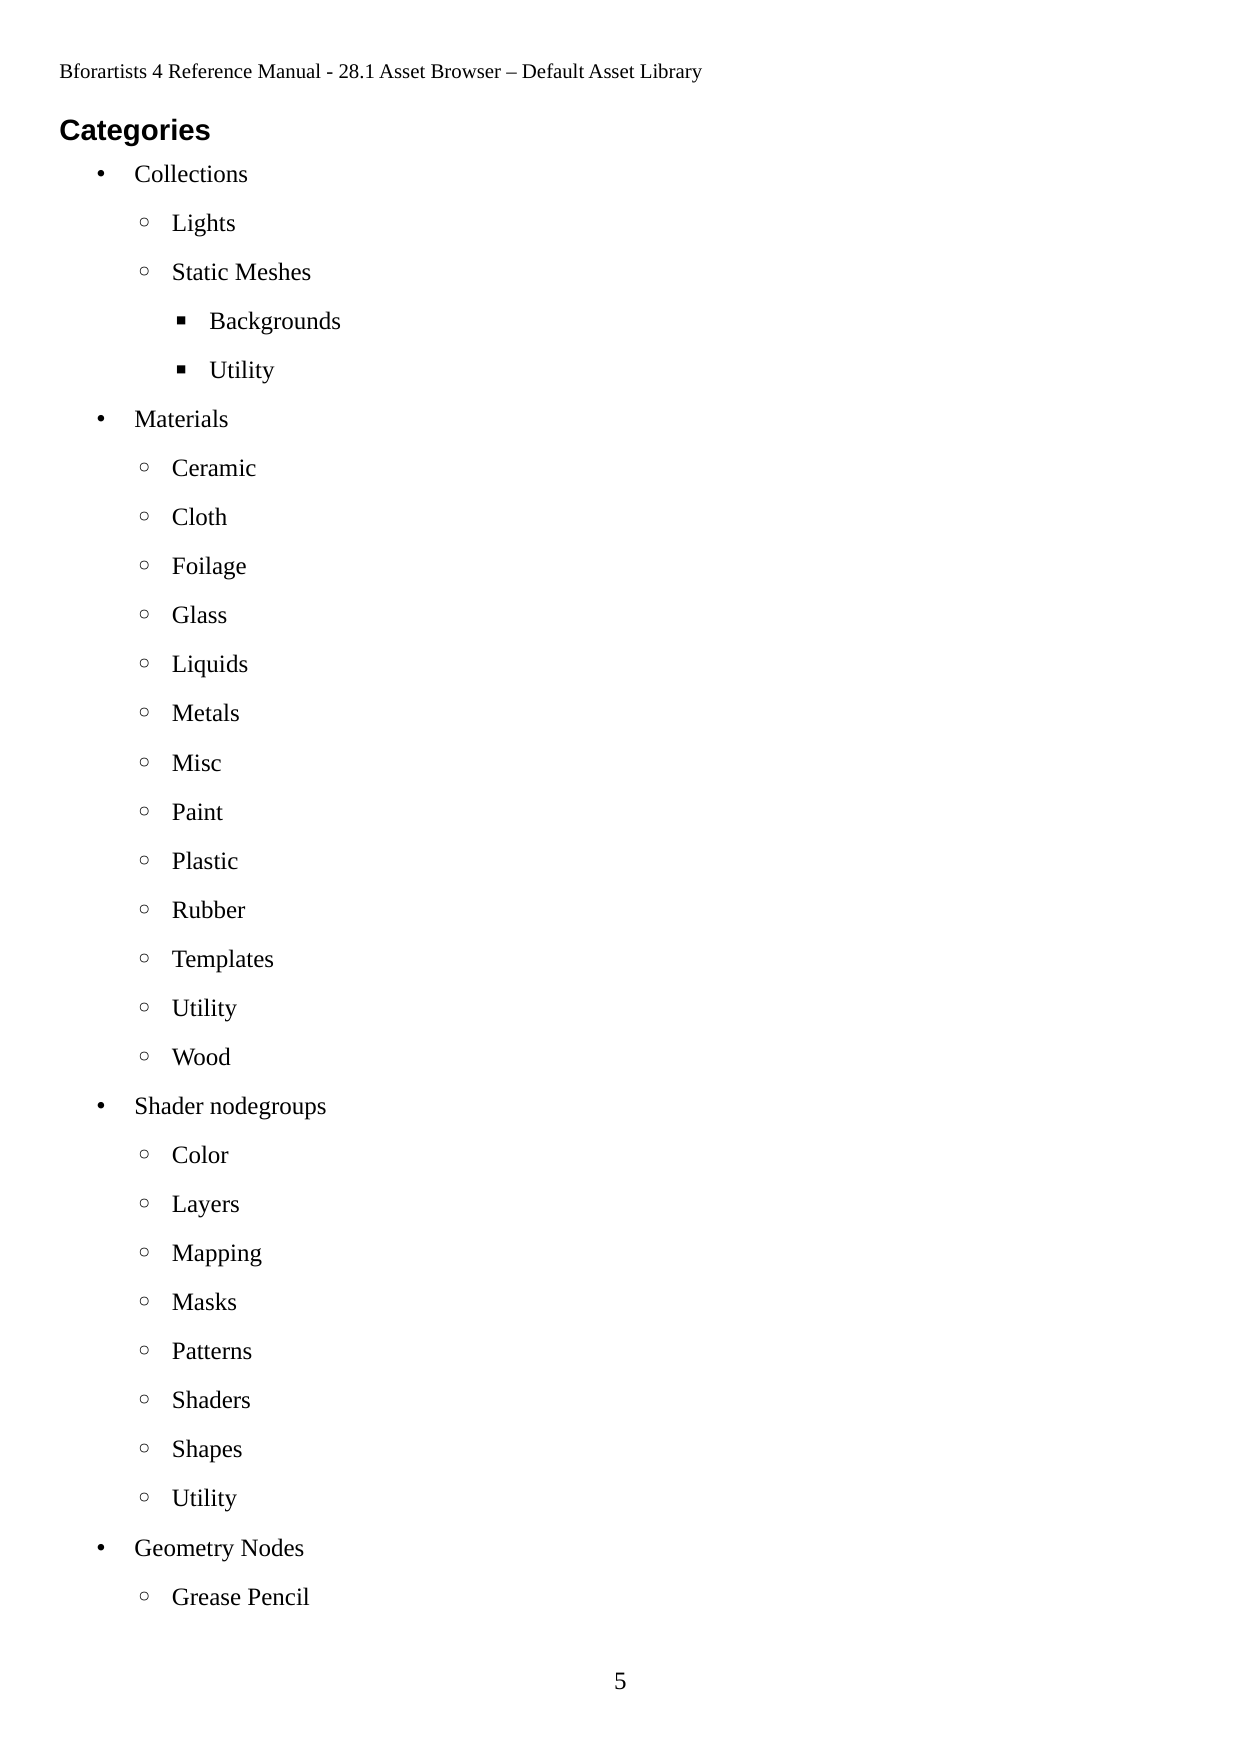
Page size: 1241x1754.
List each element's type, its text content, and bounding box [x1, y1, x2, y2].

list Collections [97, 159, 1181, 188]
list Lights [134, 208, 1181, 237]
list Templates [134, 944, 1181, 973]
list Masks [134, 1287, 1181, 1316]
list Layers [134, 1189, 1181, 1218]
list Rubber [134, 895, 1181, 923]
list Mapping [134, 1238, 1181, 1267]
list Patterns [134, 1336, 1181, 1365]
list Glass [134, 600, 1181, 629]
list Shaders [134, 1385, 1181, 1414]
list Misc [134, 748, 1181, 776]
subtitle Categories [59, 113, 1181, 146]
list Metals [134, 698, 1181, 727]
list Ceramic [134, 453, 1181, 482]
list Plastic [134, 846, 1181, 874]
list Utility [172, 355, 1181, 384]
list Geometry Nodes [97, 1533, 1181, 1561]
list Color [134, 1140, 1181, 1169]
list Utility [134, 1483, 1181, 1512]
list Liquids [134, 649, 1181, 678]
list Static Meshes [134, 257, 1181, 286]
list Backgrounds [172, 306, 1181, 335]
list Foilage [134, 551, 1181, 580]
list Shapes [134, 1434, 1181, 1463]
list Wood [134, 1042, 1181, 1071]
list Utility [134, 993, 1181, 1022]
list Shader nodegroups [97, 1091, 1181, 1120]
list Cloth [134, 502, 1181, 531]
list Grease Pencil [134, 1582, 1181, 1610]
list Materials [97, 404, 1181, 433]
list Paint [134, 797, 1181, 825]
